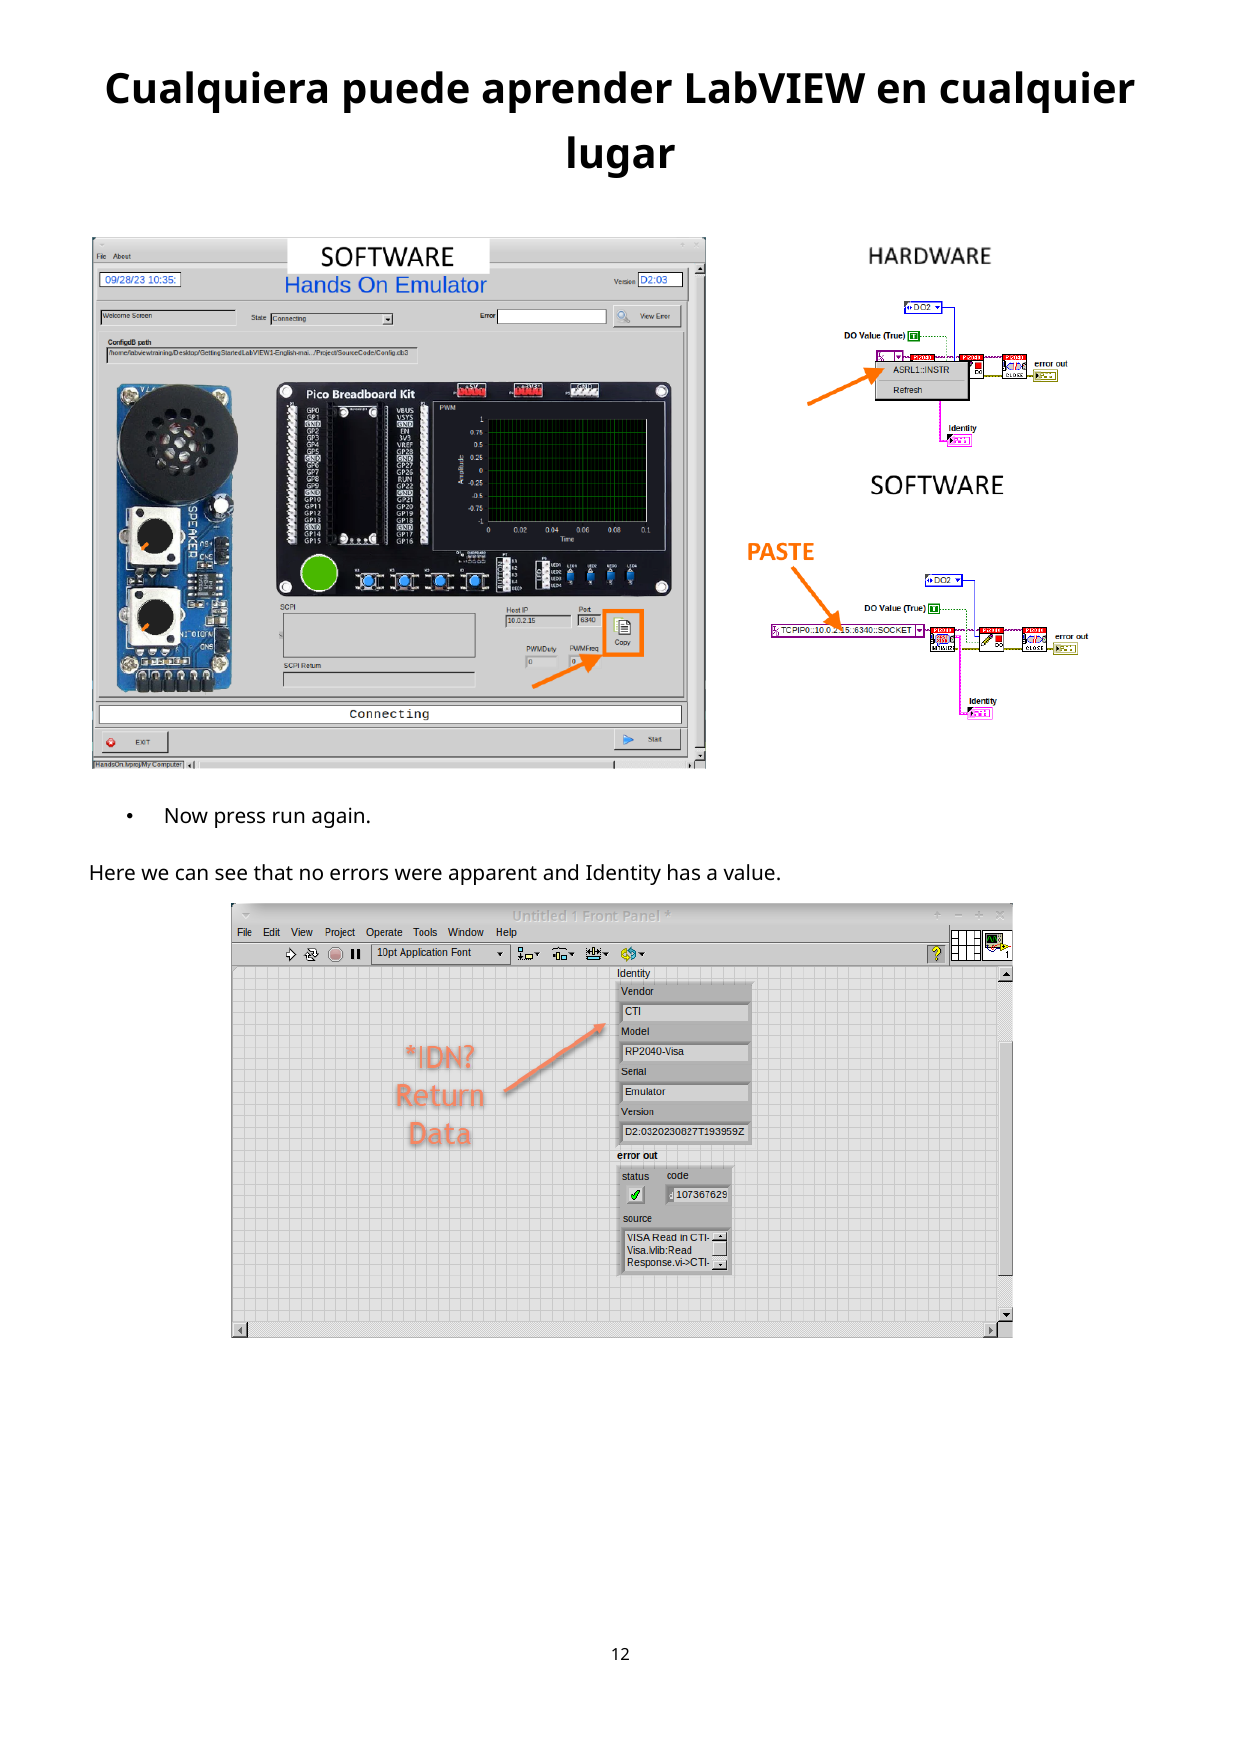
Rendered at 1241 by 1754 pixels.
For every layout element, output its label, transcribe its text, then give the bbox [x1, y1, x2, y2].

picture [88, 232, 1152, 773]
text Here we can see that no errors were apparent and Identity has a value. [88, 858, 1152, 887]
list Now press run again. [126, 801, 1152, 830]
picture [231, 903, 1013, 1338]
